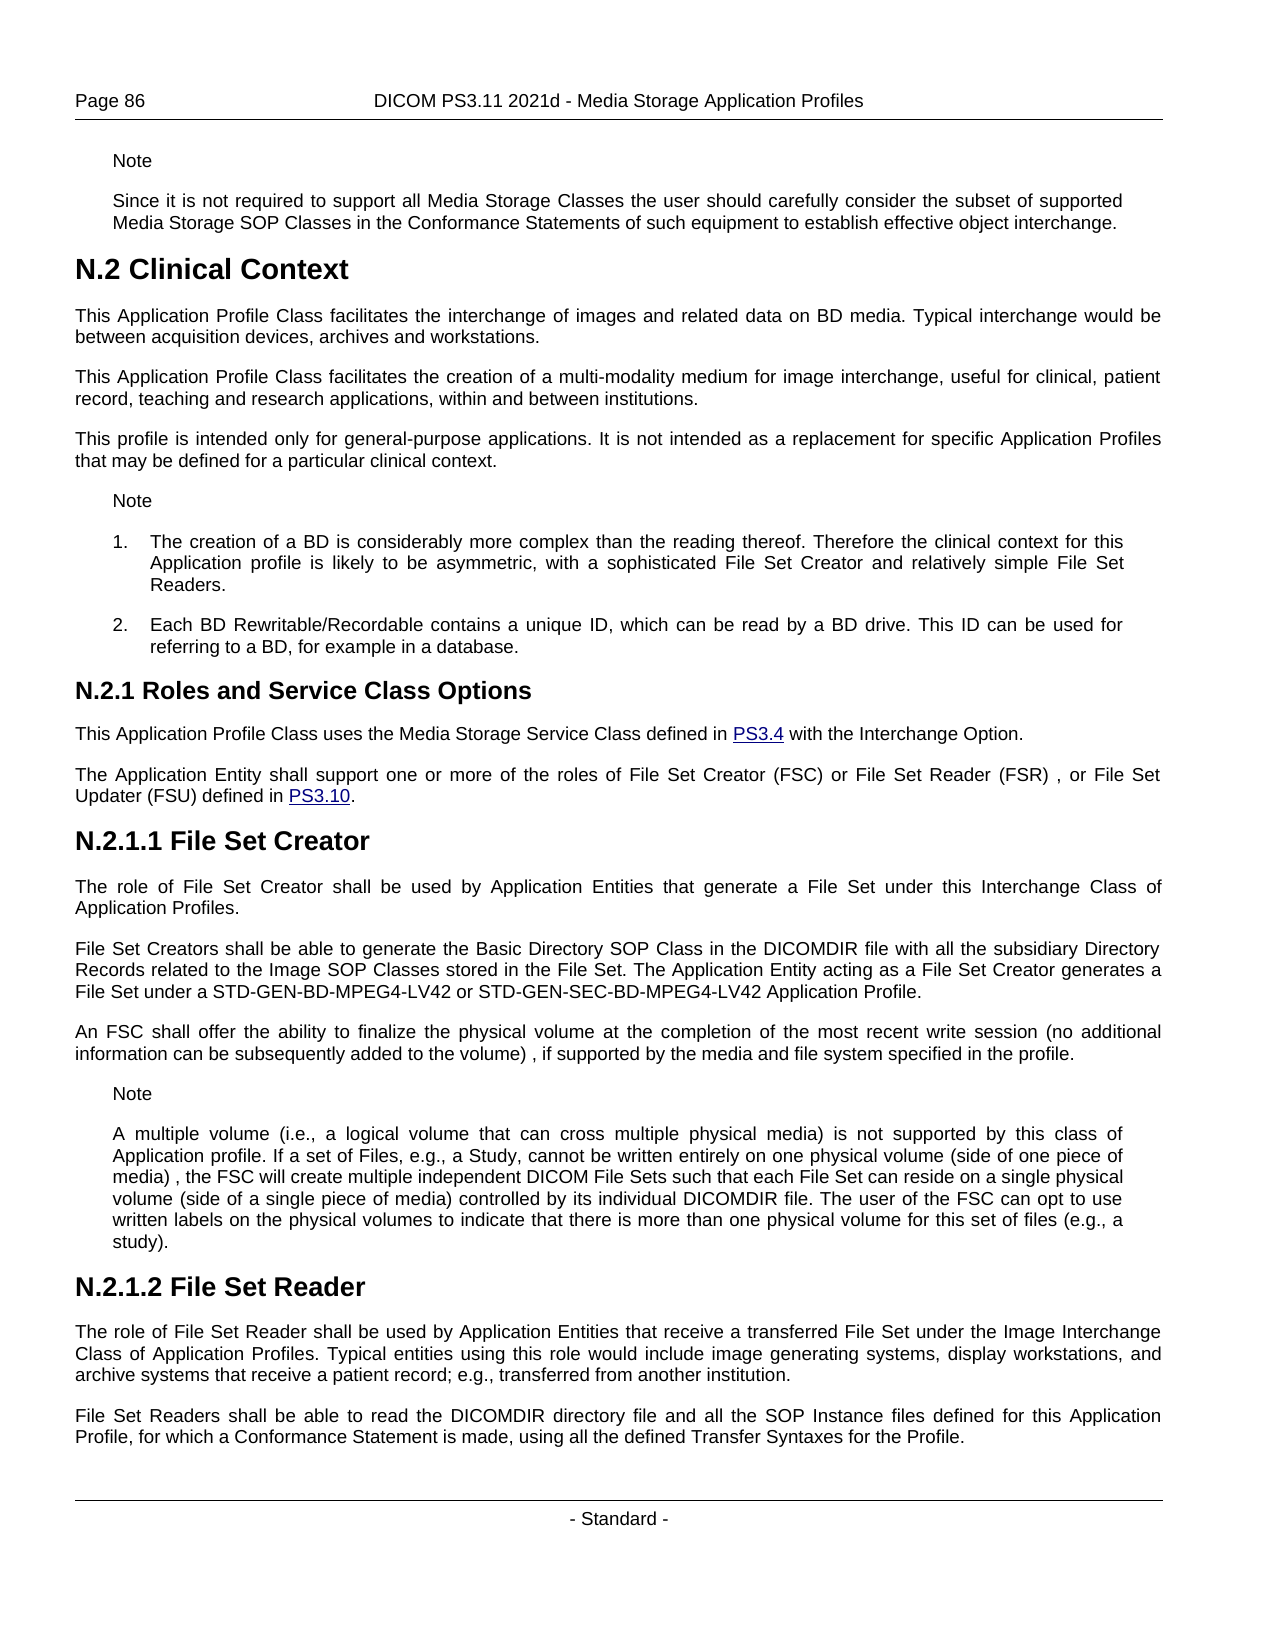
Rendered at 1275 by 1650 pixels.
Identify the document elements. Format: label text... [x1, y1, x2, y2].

text The Application Entity shall support one or more of the roles of File Set Creator (FSC) or File Set Reader (FSR) , or File Set Updater (FSU) defined in PS3.10. [75, 763, 1162, 807]
text File Set Readers shall be able to read the DICOMDIR directory file and all the SOP Instance files defined for this Application Profile, for which a Conformance Statement is made, using all the defined Transfer Syntaxes for the Profile. [75, 1404, 1162, 1448]
text This Application Profile Class uses the Media Storage Service Class defined in PS3.4 with the Interchange Option. [75, 723, 1162, 745]
text A multiple volume (i.e., a logical volume that can cross multiple physical media) is not supported by this class of Application profile. If a set of Files, e.g., a Study, cannot be written entirely on one physical volume (side of one piece of media) , the FSC will create multiple independent DICOM File Sets such that each File Set can reside on a single physical volume (side of a single piece of media) controlled by its individual DICOMDIR file. The user of the FSC can opt to use written labels on the physical volumes to indicate that there is more than one physical volume for this set of files (e.g., a study). [112, 1123, 1125, 1252]
text 1. The creation of a BD is considerably more complex than the reading thereof. Therefore the clinical context for this Application profile is likely to be asymmetric, with a sophisticated File Set Creator and relatively simple File Set Readers. [112, 530, 1125, 595]
text The role of File Set Reader shall be used by Application Entities that receive a transferred File Set under the Image Interchange Class of Application Profiles. Typical entities using this role would include image generating systems, display workstations, and archive systems that receive a patient record; e.g., transferred from another institution. [75, 1321, 1162, 1386]
text Note [112, 1083, 1125, 1104]
text Note [112, 490, 1125, 512]
text 2. Each BD Rewritable/Recordable contains a unique ID, which can be read by a BD drive. This ID can be used for referring to a BD, for example in a database. [112, 614, 1125, 657]
text N.2.1 Roles and Service Class Options [75, 676, 1162, 704]
text N.2 Clinical Context [75, 252, 1162, 286]
text The role of File Set Creator shall be used by Application Entities that generate a File Set under this Interchange Class of Application Profiles. [75, 875, 1162, 918]
text This Application Profile Class facilitates the interchange of images and related data on BD media. Typical interchange would be between acquisition devices, archives and workstations. [75, 304, 1162, 348]
text This Application Profile Class facilitates the creation of a multi-modality medium for image interchange, useful for clinical, patient record, teaching and research applications, within and between institutions. [75, 366, 1162, 409]
text This profile is intended only for general-purpose applications. It is not intended as a replacement for specific Application Profiles that may be defined for a particular clinical context. [75, 428, 1162, 471]
text Since it is not required to support all Media Storage Classes the user should carefully consider the subset of supported Media Storage SOP Classes in the Conformance Statements of such equipment to establish effective object interchange. [112, 190, 1125, 233]
text File Set Creators shall be able to generate the Basic Directory SOP Class in the DICOMDIR file with all the subsidiary Directory Records related to the Image SOP Classes stored in the File Set. The Application Entity acting as a File Set Creator generates a File Set under a STD-GEN-BD-MPEG4-LV42 or STD-GEN-SEC-BD-MPEG4-LV42 Application Profile. [75, 937, 1162, 1002]
text N.2.1.1 File Set Creator [75, 825, 1162, 857]
text N.2.1.2 File Set Reader [75, 1271, 1162, 1302]
text Note [112, 150, 1125, 172]
text An FSC shall offer the ability to finalize the physical volume at the completion of the most recent write session (no additional information can be subsequently added to the volume) , if supported by the media and file system specified in the profile. [75, 1021, 1162, 1064]
